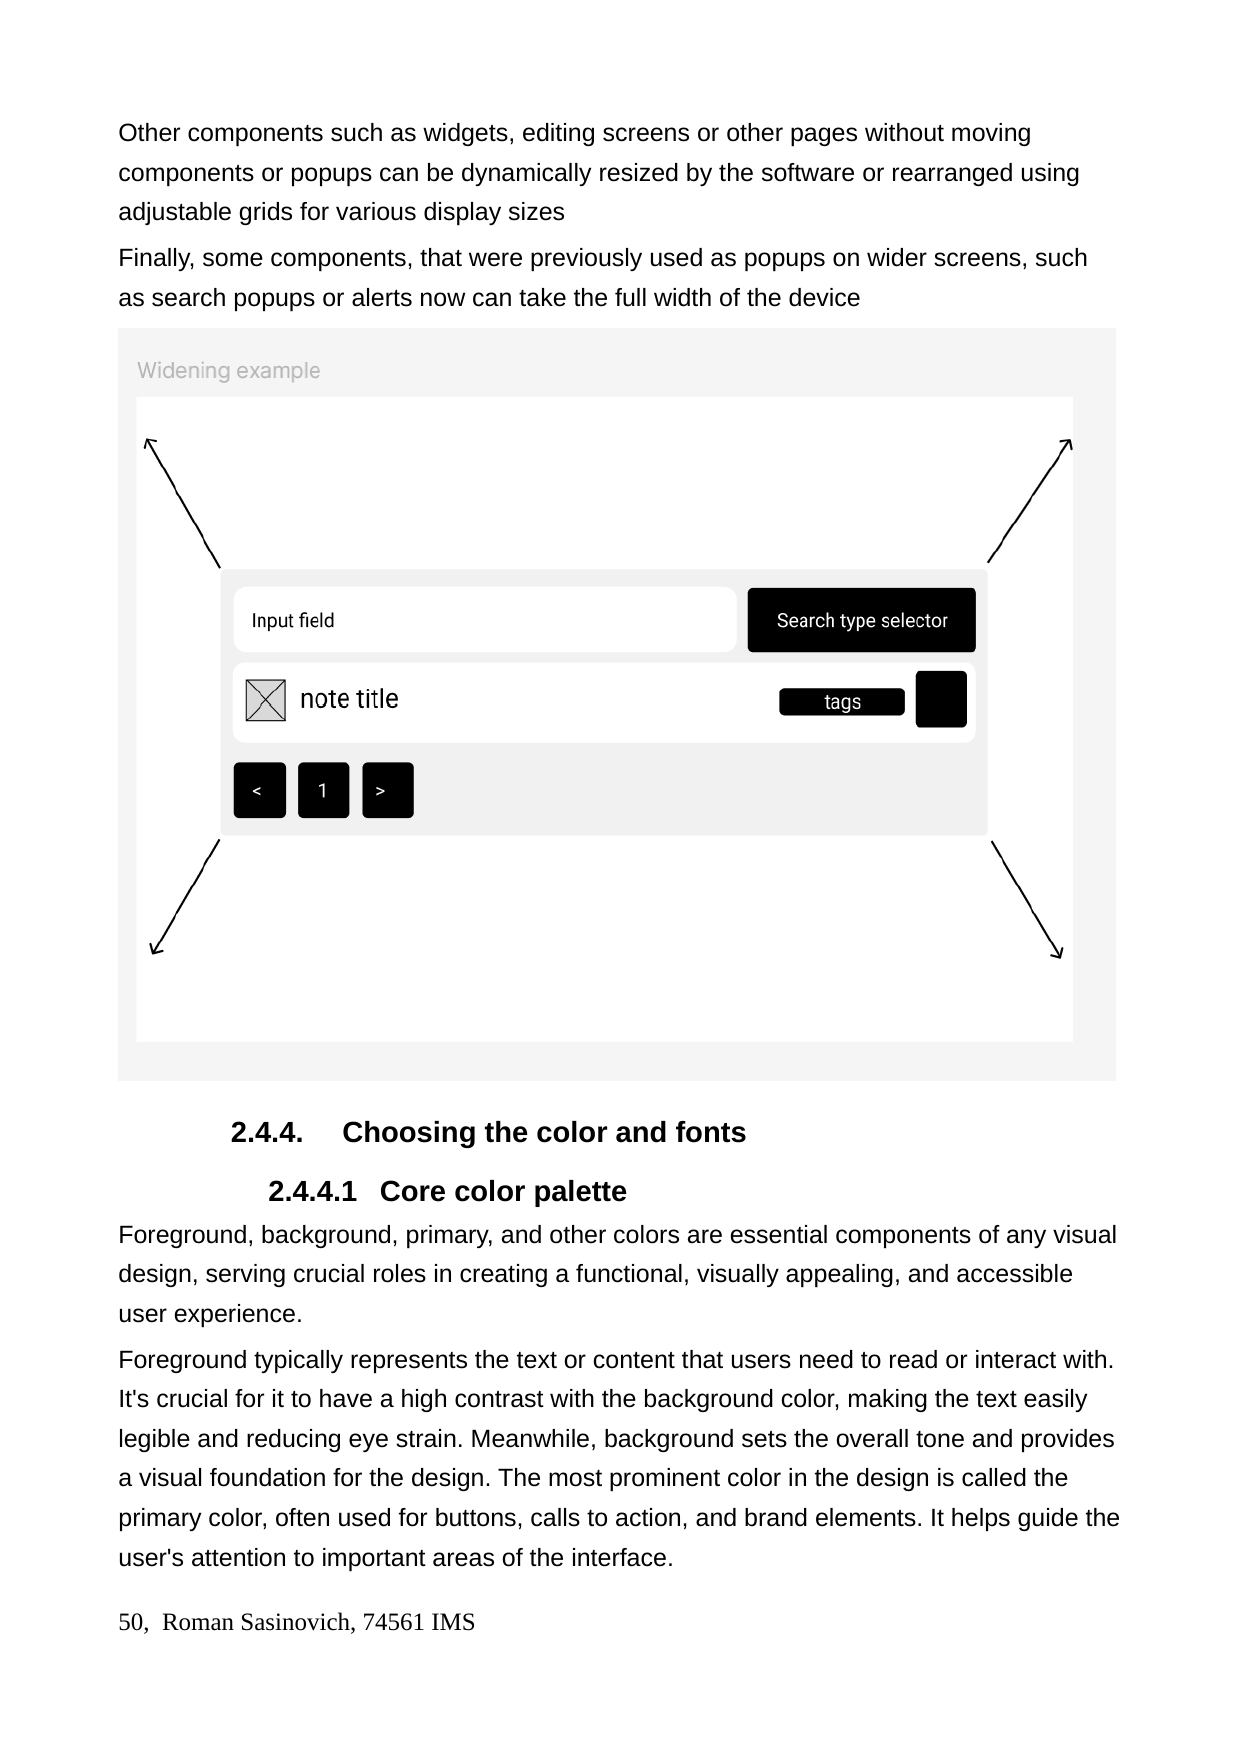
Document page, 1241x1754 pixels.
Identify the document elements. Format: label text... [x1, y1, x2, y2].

list Finally, some components, that were previously used as popups on wider screens, such as search popups or alerts now can take the full width of the device [118, 243, 1122, 311]
picture [118, 328, 1117, 1081]
subtitle Choosing the color and fonts [231, 1115, 1122, 1149]
list Other components such as widgets, editing screens or other pages without moving components or popups can be dynamically resized by the software or rearranged using adjustable grids for various display sizes [118, 118, 1122, 226]
subtitle Core color palette [268, 1174, 1122, 1207]
list Foreground, background, primary, and other colors are essential components of any visual design, serving crucial roles in creating a functional, visually appealing, and accessible user experience. [118, 1219, 1122, 1327]
list Foreground typically represents the text or content that users need to read or interact with. It's crucial for it to have a high contrast with the background color, making the text easily legible and reducing eye strain. Meanwhile, background sets the overall tone and provides a visual foundation for the design. The most prominent color in the design is called the primary color, often used for buttons, calls to action, and brand elements. It helps guide the user's attention to important areas of the interface. [118, 1344, 1122, 1571]
